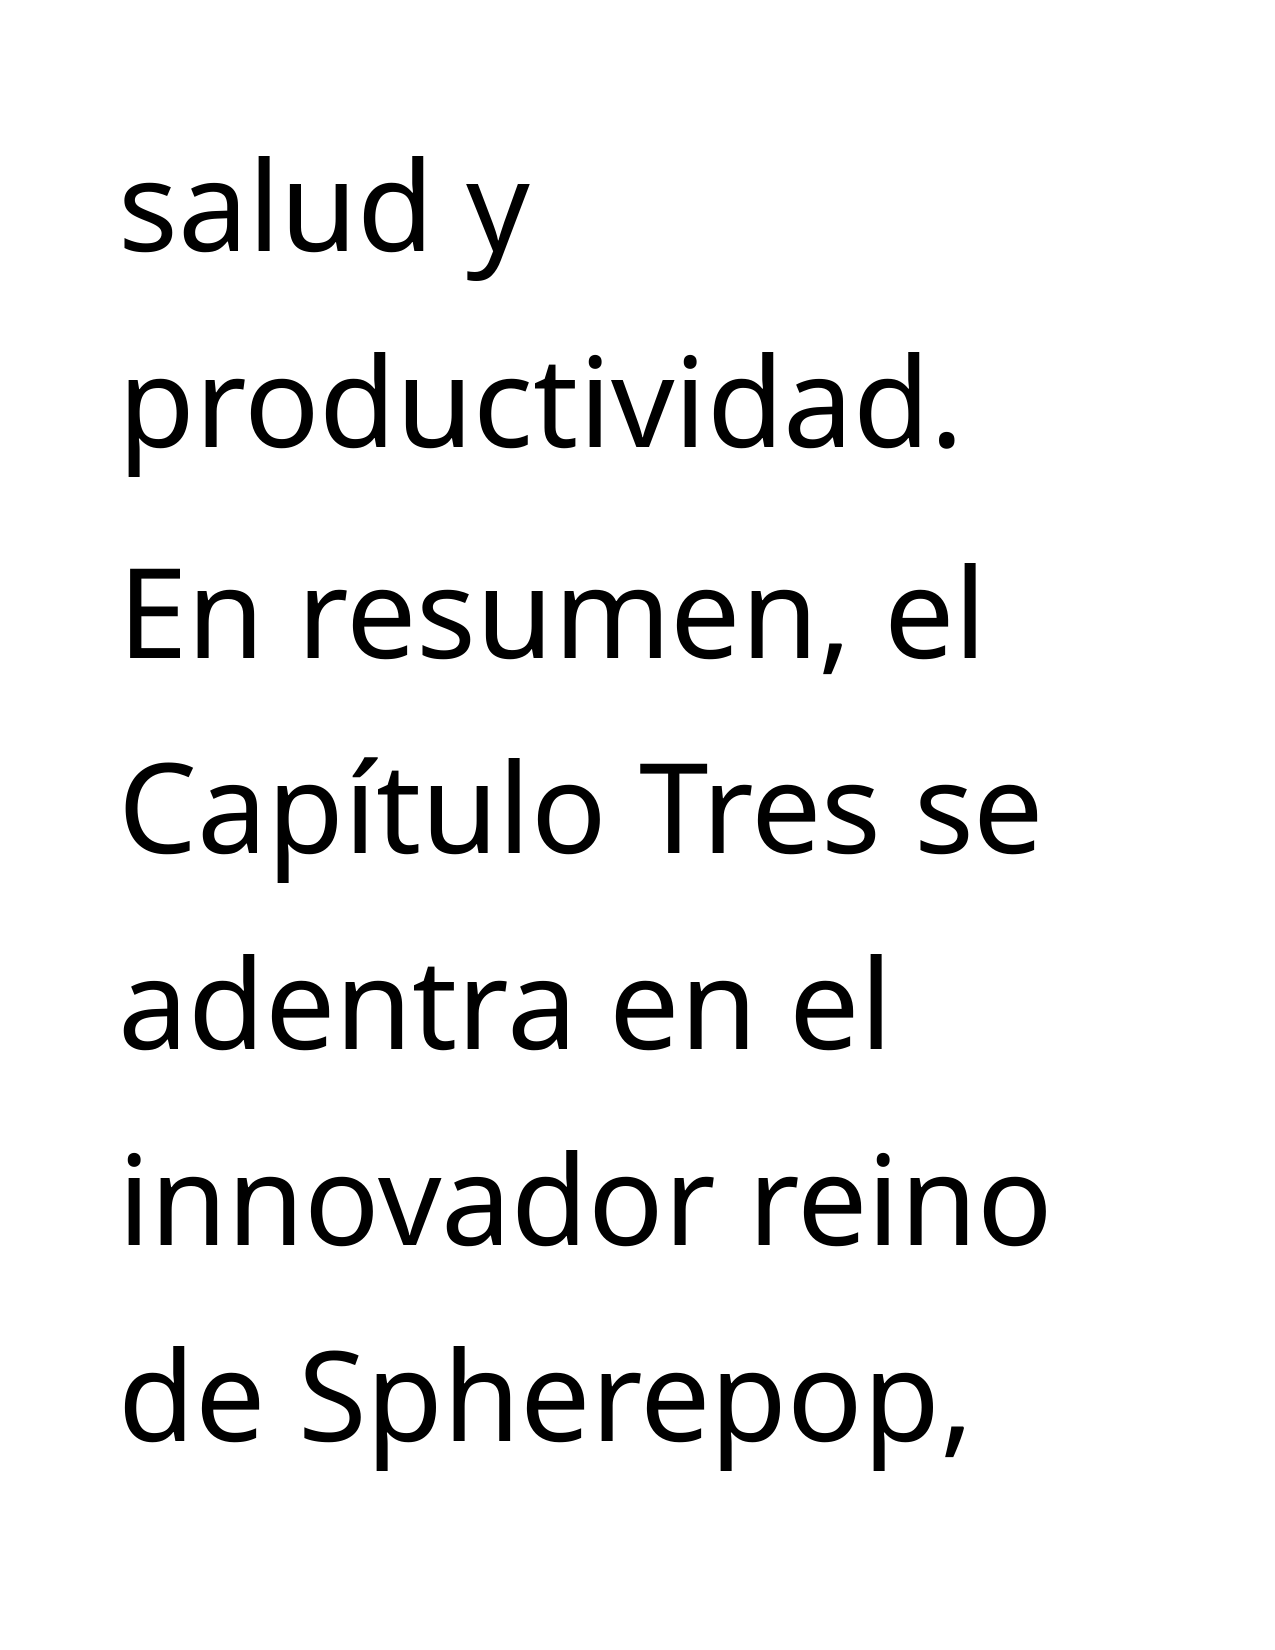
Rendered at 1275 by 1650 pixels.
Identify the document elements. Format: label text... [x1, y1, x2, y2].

text salud y productividad. [118, 118, 1157, 484]
text En resumen, el Capítulo Tres se adentra en el innovador reino de Spherepop, [118, 524, 1157, 1478]
